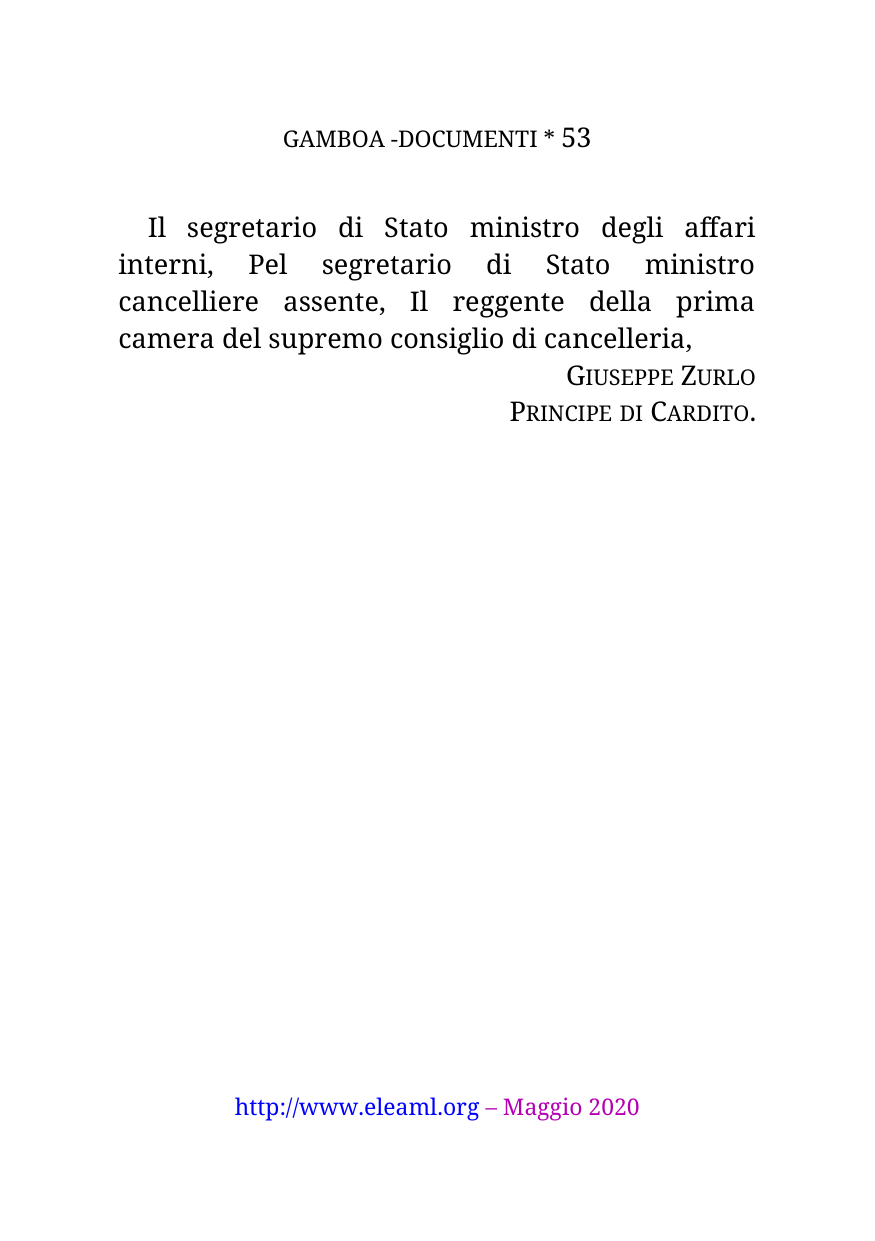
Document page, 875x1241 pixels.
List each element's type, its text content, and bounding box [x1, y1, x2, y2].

text Il segretario di Stato ministro degli affari interni, Pel segretario di Stato ministro cancelliere assente, Il reggente della prima camera del supremo consiglio di cancelleria, [118, 208, 756, 356]
text Principe di Cardito. [118, 393, 756, 430]
text Giuseppe Zurlo [118, 356, 756, 393]
